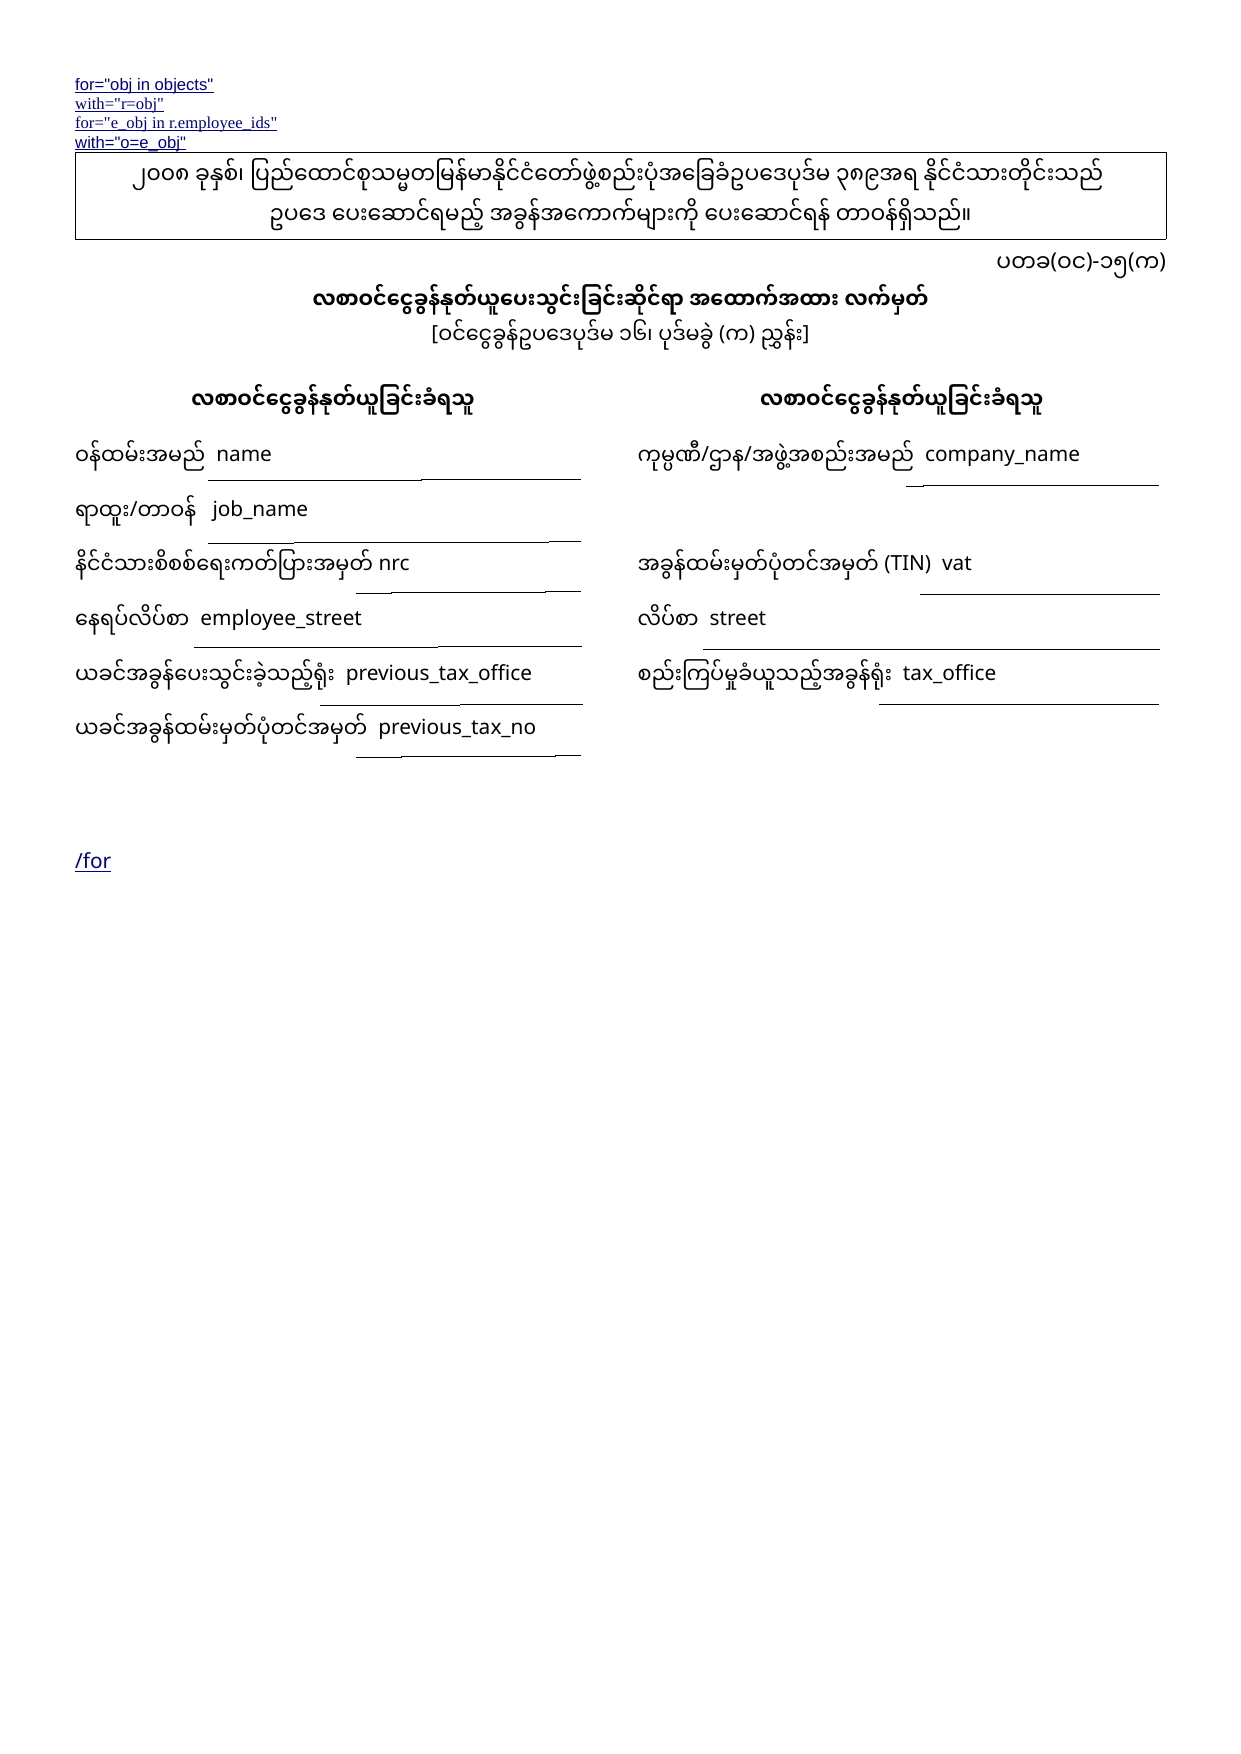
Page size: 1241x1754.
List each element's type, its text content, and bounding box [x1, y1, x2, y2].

table_header လစာဝင်ငွေခွန်နုတ်ယူခြင်းခံရသူ [75, 381, 591, 433]
table_cell စည်းကြပ်မှုခံယူသည့်အခွန်ရုံး tax_office [638, 652, 1166, 761]
table_cell [591, 433, 637, 488]
text with="o=e_obj" [75, 132, 1166, 152]
text /for [75, 847, 1166, 875]
text with="r=obj" [75, 94, 1166, 113]
table_cell [591, 597, 637, 652]
table_cell ရာထူး/တာဝန် job_name [75, 488, 591, 542]
table_header လစာဝင်ငွေခွန်နုတ်ယူပေးသွင်းခြင်းဆိုင်ရာ အထောက်အထား လက်မှတ် [ဝင်ငွေခွန်ဥပဒေပုဒ်မ ၁၆၊ ပုဒ်မခွဲ (က) ညွှန်း] [75, 287, 1166, 352]
table_cell လိပ်စာ street [638, 597, 1166, 652]
text for="obj in objects" [75, 75, 1166, 94]
table_cell အခွန်ထမ်းမှတ်ပုံတင်အမှတ် (TIN) vat [638, 543, 1166, 597]
table_cell ယခင်အခွန်ပေးသွင်းခဲ့သည့်ရုံး previous_tax_office [75, 652, 591, 707]
table_cell [591, 543, 637, 597]
table_header ပတခ(ဝင)-၁၅(က) [75, 240, 1166, 287]
table_header ၂၀၀၈ ခုနှစ်၊ ပြည်ထောင်စုသမ္မတမြန်မာနိုင်ငံတော်ဖွဲ့စည်းပုံအခြေခံဥပဒေပုဒ်မ ၃၈၉အရ နိုင်ငံသားတိုင်းသည် ဥပ‌ဒေ ပေးဆောင်ရမည့် အခွန်အကောက်များကို ပေးဆောင်ရန် တာဝန်ရှိသည်။ [76, 153, 1166, 239]
table_cell နိင်ငံသားစိစစ်ရေးကတ်ပြားအမှတ် nrc [75, 543, 591, 597]
table_cell [591, 707, 637, 761]
table_cell ယခင်အခွန်ထမ်းမှတ်ပုံတင်အမှတ် previous_tax_no [75, 707, 591, 761]
table_header လစာဝင်ငွေခွန်နုတ်ယူခြင်းခံရသူ [638, 381, 1166, 433]
text for="e_obj in r.employee_ids" [75, 113, 1166, 132]
table_header [591, 381, 637, 433]
table_cell [591, 652, 637, 707]
table_cell ကုမ္ပဏီ/ဌာန/အဖွဲ့အစည်းအမည် company_name [638, 433, 1166, 542]
table_cell [591, 488, 637, 542]
table_cell နေရပ်လိပ်စာ employee_street [75, 597, 591, 652]
table_cell ဝန်ထမ်းအမည် name [75, 433, 591, 488]
